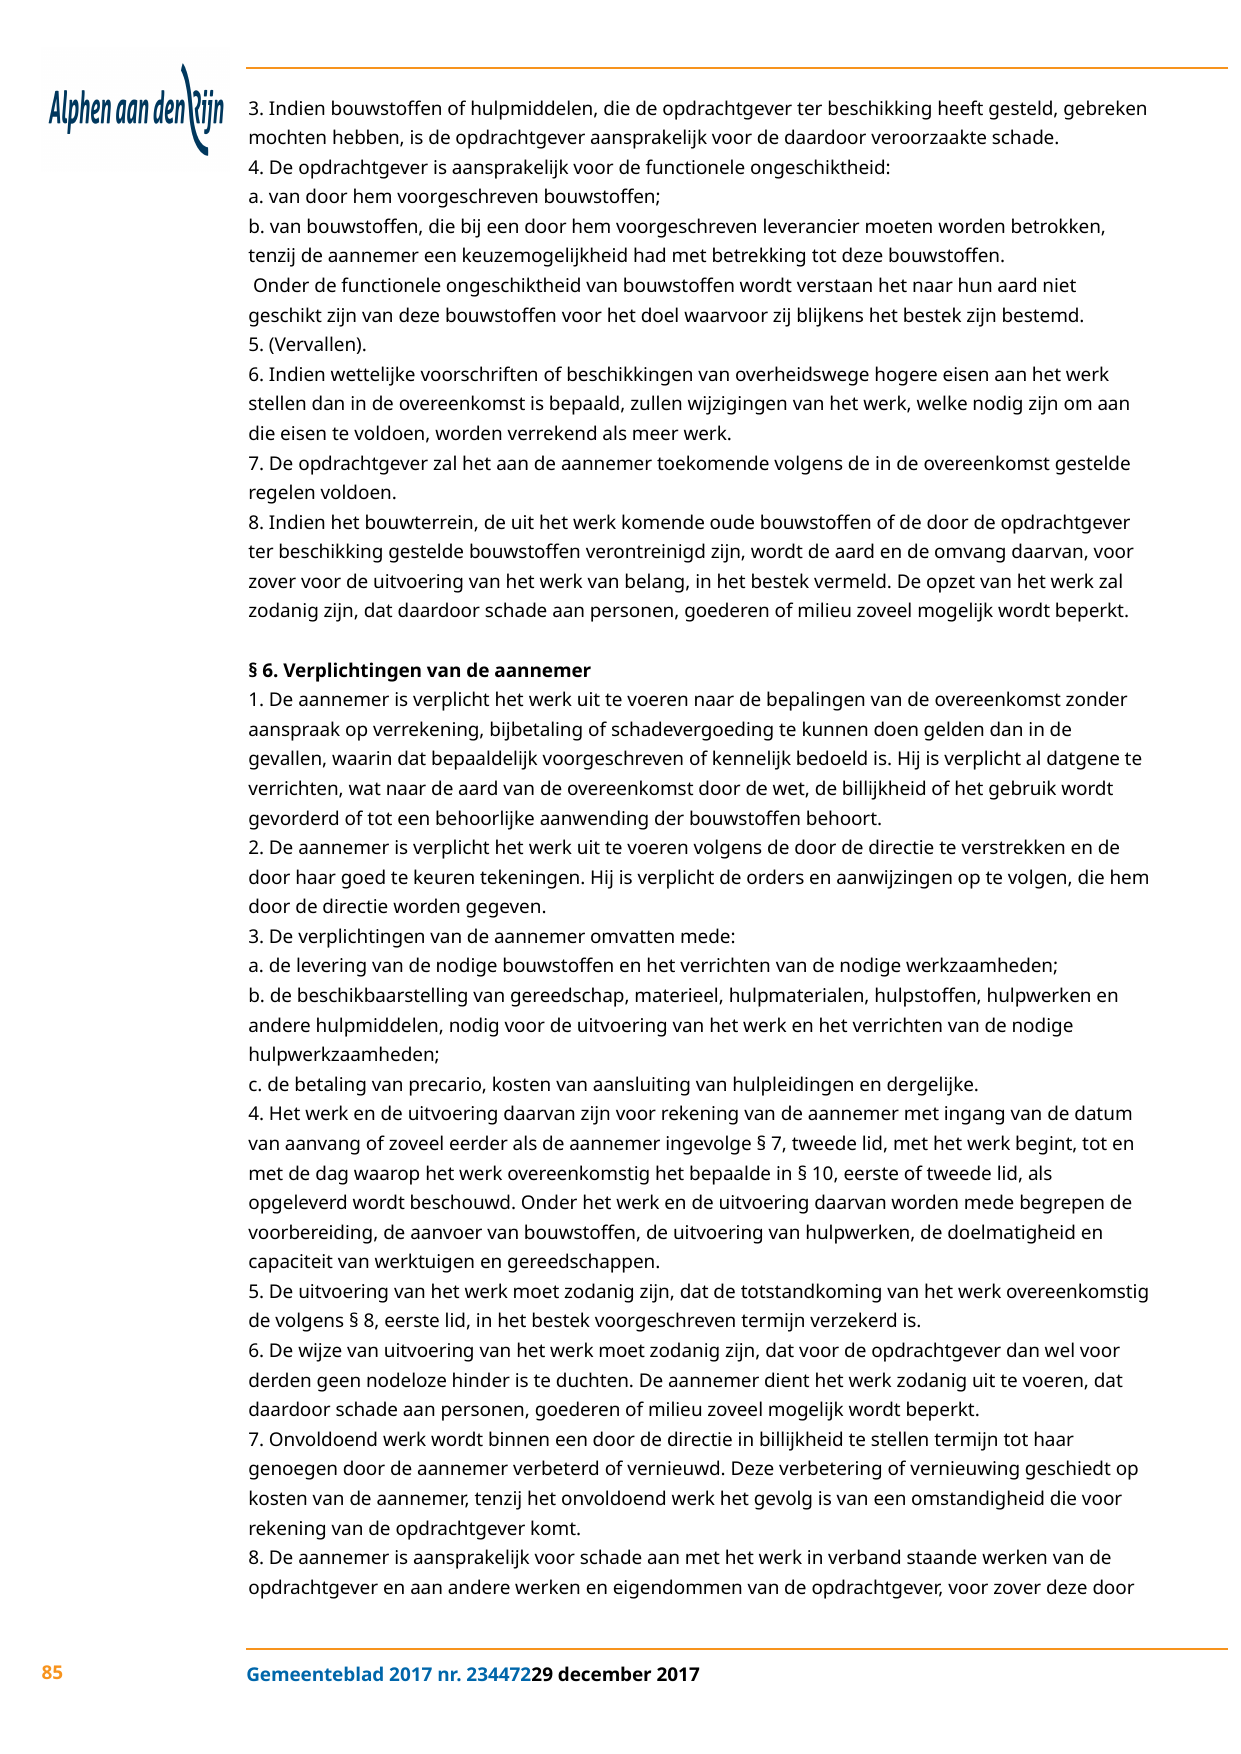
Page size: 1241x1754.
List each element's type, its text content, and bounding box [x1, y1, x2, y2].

text a. de levering van de nodige bouwstoffen en het verrichten van de nodige werkzaamheden; [248, 953, 1152, 978]
text c. de betaling van precario, kosten van aansluiting van hulpleidingen en dergelijke. [248, 1071, 1152, 1097]
picture [41, 47, 231, 172]
text 3. De verplichtingen van de aannemer omvatten mede: [248, 923, 1152, 949]
text 5. De uitvoering van het werk moet zodanig zijn, dat de totstandkoming van het werk overeenkomstig de volgens § 8, eerste lid, in het bestek voorgeschreven termijn verzekerd is. [248, 1278, 1152, 1333]
text 6. Indien wettelijke voorschriften of beschikkingen van overheidswege hogere eisen aan het werk stellen dan in de overeenkomst is bepaald, zullen wijzigingen van het werk, welke nodig zijn om aan die eisen te voldoen, worden verrekend als meer werk. [248, 361, 1152, 446]
text 8. De aannemer is aansprakelijk voor schade aan met het werk in verband staande werken van de opdrachtgever en aan andere werken en eigendommen van de opdrachtgever, voor zover deze door [248, 1544, 1152, 1600]
text Onder de functionele ongeschiktheid van bouwstoffen wordt verstaan het naar hun aard niet geschikt zijn van deze bouwstoffen voor het doel waarvoor zij blijkens het bestek zijn bestemd. [248, 272, 1152, 328]
text 1. De aannemer is verplicht het werk uit te voeren naar de bepalingen van de overeenkomst zonder aanspraak op verrekening, bijbetaling of schadevergoeding te kunnen doen gelden dan in de gevallen, waarin dat bepaaldelijk voorgeschreven of kennelijk bedoeld is. Hij is verplicht al datgene te verrichten, wat naar de aard van de overeenkomst door de wet, de billijkheid of het gebruik wordt gevorderd of tot een behoorlijke aanwending der bouwstoffen behoort. [248, 686, 1152, 831]
text b. van bouwstoffen, die bij een door hem voorgeschreven leverancier moeten worden betrokken, tenzij de aannemer een keuzemogelijkheid had met betrekking tot deze bouwstoffen. [248, 213, 1152, 268]
text 7. Onvoldoend werk wordt binnen een door de directie in billijkheid te stellen termijn tot haar genoegen door de aannemer verbeterd of vernieuwd. Deze verbetering of vernieuwing geschiedt op kosten van de aannemer, tenzij het onvoldoend werk het gevolg is van een omstandigheid die voor rekening van de opdrachtgever komt. [248, 1426, 1152, 1541]
text 2. De aannemer is verplicht het werk uit te voeren volgens de door de directie te verstrekken en de door haar goed te keuren tekeningen. Hij is verplicht de orders en aanwijzingen op te volgen, die hem door de directie worden gegeven. [248, 834, 1152, 919]
text 7. De opdrachtgever zal het aan de aannemer toekomende volgens de in de overeenkomst gestelde regelen voldoen. [248, 450, 1152, 505]
text a. van door hem voorgeschreven bouwstoffen; [248, 183, 1152, 209]
text 5. (Vervallen). [248, 331, 1152, 357]
text 6. De wijze van uitvoering van het werk moet zodanig zijn, dat voor de opdrachtgever dan wel voor derden geen nodeloze hinder is te duchten. De aannemer dient het werk zodanig uit te voeren, dat daardoor schade aan personen, goederen of milieu zoveel mogelijk wordt beperkt. [248, 1337, 1152, 1422]
text b. de beschikbaarstelling van gereedschap, materieel, hulpmaterialen, hulpstoffen, hulpwerken en andere hulpmiddelen, nodig voor de uitvoering van het werk en het verrichten van de nodige hulpwerkzaamheden; [248, 982, 1152, 1067]
text 3. Indien bouwstoffen of hulpmiddelen, die de opdrachtgever ter beschikking heeft gesteld, gebreken mochten hebben, is de opdrachtgever aansprakelijk voor de daardoor veroorzaakte schade. [248, 95, 1152, 150]
text § 6. Verplichtingen van de aannemer [248, 657, 1152, 683]
text 4. Het werk en de uitvoering daarvan zijn voor rekening van de aannemer met ingang van de datum van aanvang of zoveel eerder als de aannemer ingevolge § 7, tweede lid, met het werk begint, tot en met de dag waarop het werk overeenkomstig het bepaalde in § 10, eerste of tweede lid, als opgeleverd wordt beschouwd. Onder het werk en de uitvoering daarvan worden mede begrepen de voorbereiding, de aanvoer van bouwstoffen, de uitvoering van hulpwerken, de doelmatigheid en capaciteit van werktuigen en gereedschappen. [248, 1101, 1152, 1274]
text 8. Indien het bouwterrein, de uit het werk komende oude bouwstoffen of de door de opdrachtgever ter beschikking gestelde bouwstoffen verontreinigd zijn, wordt de aard en de omvang daarvan, voor zover voor de uitvoering van het werk van belang, in het bestek vermeld. De opzet van het werk zal zodanig zijn, dat daardoor schade aan personen, goederen of milieu zoveel mogelijk wordt beperkt. [248, 509, 1152, 623]
text 4. De opdrachtgever is aansprakelijk voor de functionele ongeschiktheid: [248, 154, 1152, 180]
